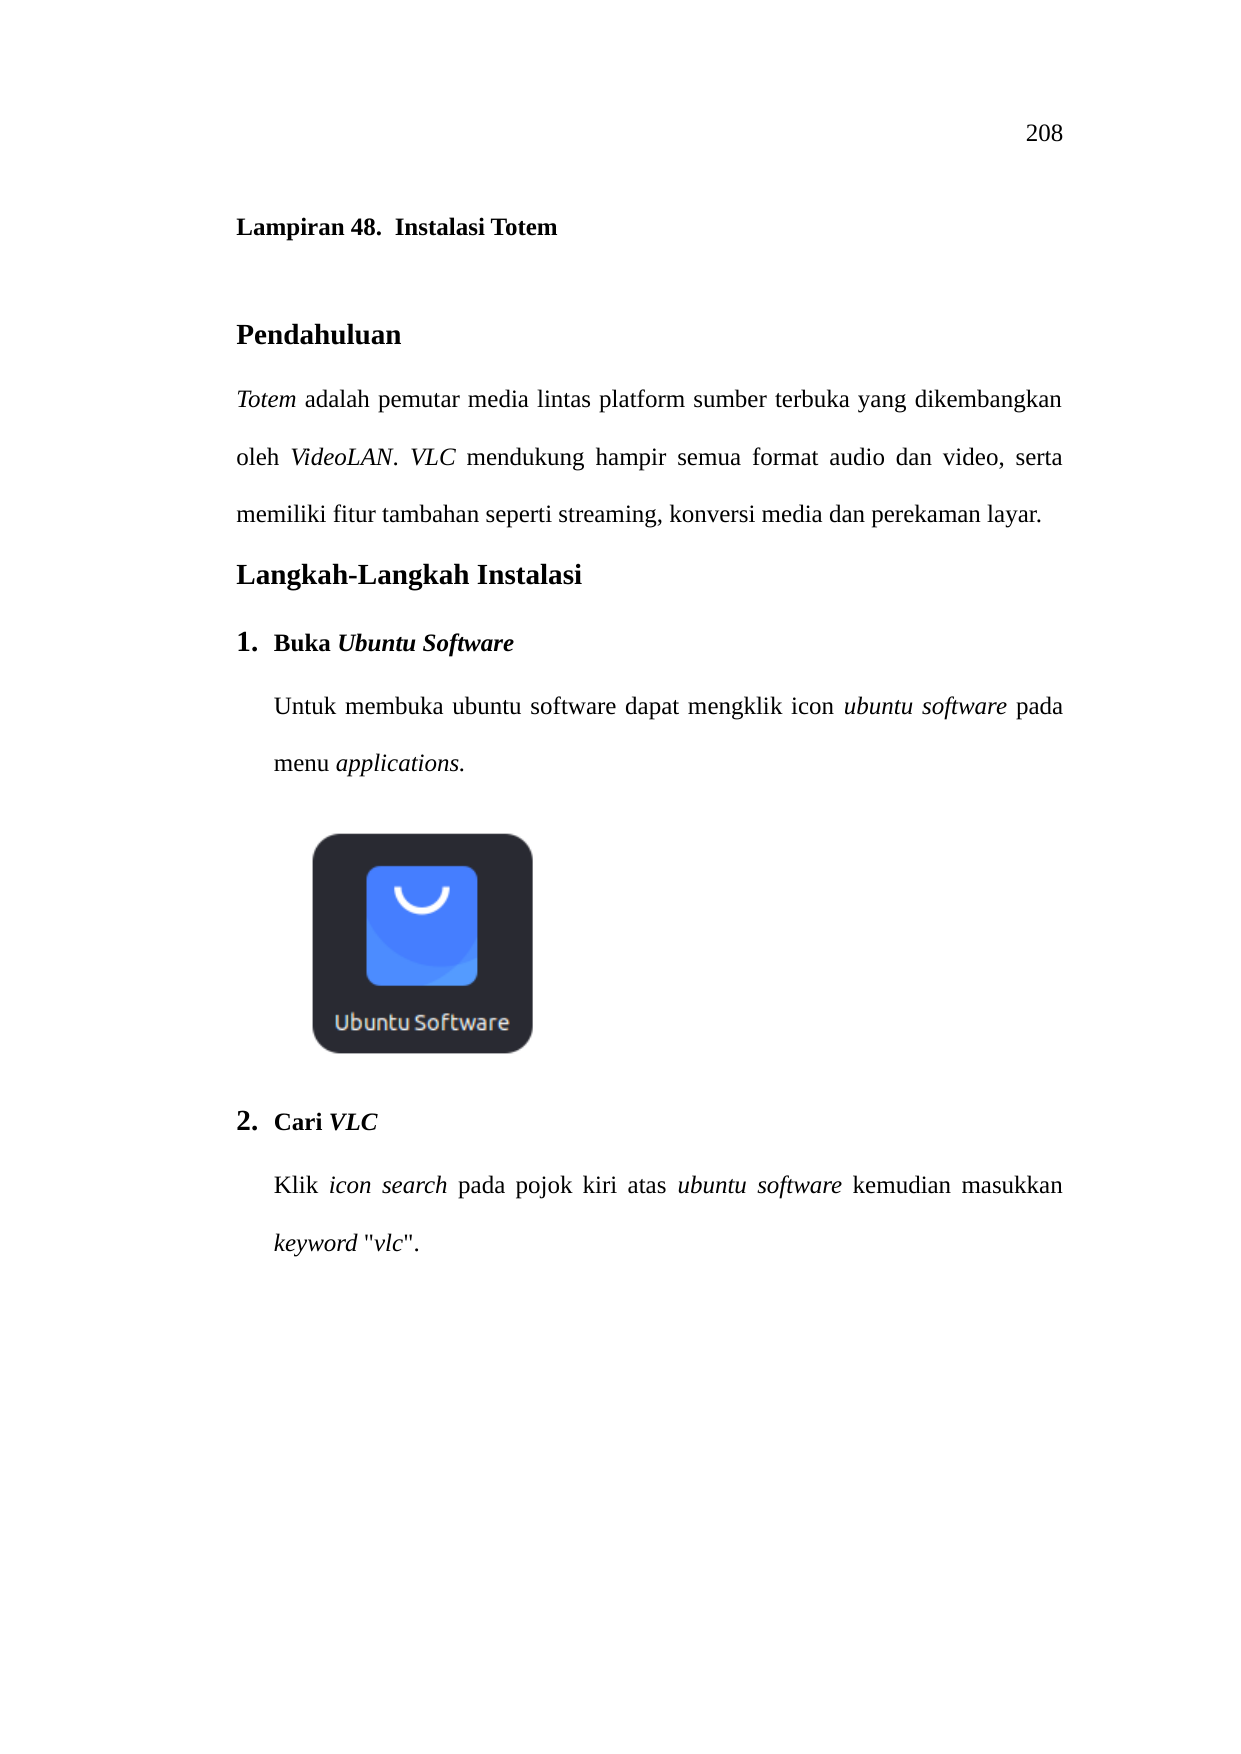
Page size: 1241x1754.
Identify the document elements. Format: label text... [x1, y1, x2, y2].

list Cari VLC [236, 1103, 1063, 1137]
list Klik icon search pada pojok kiri atas ubuntu software kemudian masukkan keyword "vlc". [236, 1171, 1063, 1257]
text Pendahuluan [236, 317, 1063, 351]
list Instalasi Totem [236, 212, 1063, 241]
picture [276, 808, 573, 1072]
list Untuk membuka ubuntu software dapat mengklik icon ubuntu software pada menu applications. [236, 691, 1063, 777]
text Langkah-Langkah Instalasi [236, 557, 1063, 590]
list Buka Ubuntu Software [236, 624, 1063, 657]
text Totem adalah pemutar media lintas platform sumber terbuka yang dikembangkan oleh VideoLAN. VLC mendukung hampir semua format audio dan video, serta memiliki fitur tambahan seperti streaming, konversi media dan perekaman layar. [236, 384, 1063, 528]
